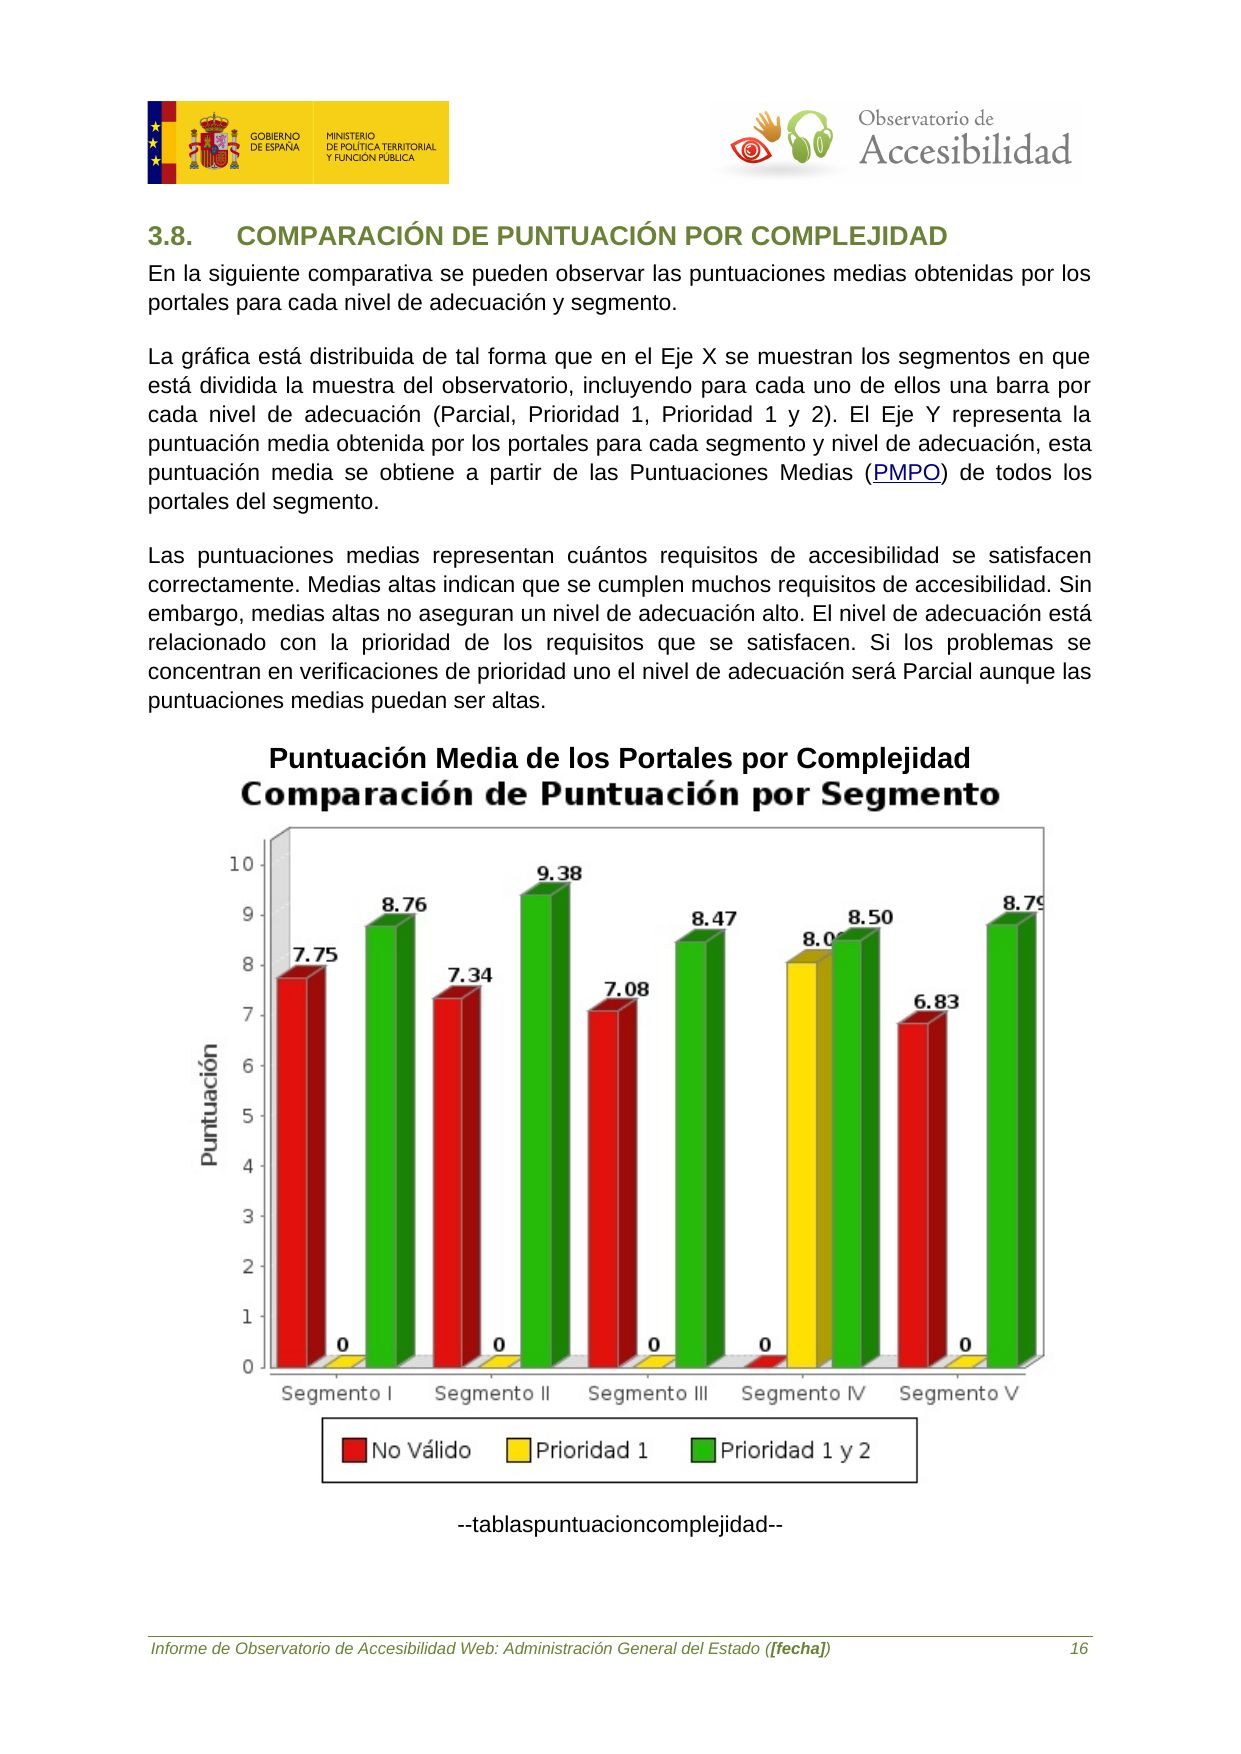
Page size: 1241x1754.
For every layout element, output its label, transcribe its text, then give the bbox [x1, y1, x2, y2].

picture [710, 101, 1086, 184]
text En la siguiente comparativa se pueden observar las puntuaciones medias obtenidas por los portales para cada nivel de adecuación y segmento. [148, 260, 1092, 316]
text Las puntuaciones medias representan cuántos requisitos de accesibilidad se satisfacen correctamente. Medias altas indican que se cumplen muchos requisitos de accesibilidad. Sin embargo, medias altas no aseguran un nivel de adecuación alto. El nivel de adecuación está relacionado con la prioridad de los requisitos que se satisfacen. Si los problemas se concentran en verificaciones de prioridad uno el nivel de adecuación será Parcial aunque las puntuaciones medias puedan ser altas. [148, 542, 1092, 713]
subtitle Comparación de puntuación por complejidad [148, 220, 1092, 251]
text La gráfica está distribuida de tal forma que en el Eje X se muestran los segmentos en que está dividida la muestra del observatorio, incluyendo para cada uno de ellos una barra por cada nivel de adecuación (Parcial, Prioridad 1, Prioridad 1 y 2). El Eje Y representa la puntuación media obtenida por los portales para cada segmento y nivel de adecuación, esta puntuación media se obtiene a partir de las Puntuaciones Medias (PMPO) de todos los portales del segmento. [148, 343, 1092, 514]
text Puntuación Media de los Portales por Complejidad [148, 741, 1092, 774]
text --tablaspuntuacioncomplejidad-- [148, 1511, 1092, 1537]
picture [147, 101, 450, 184]
picture [178, 774, 1062, 1485]
